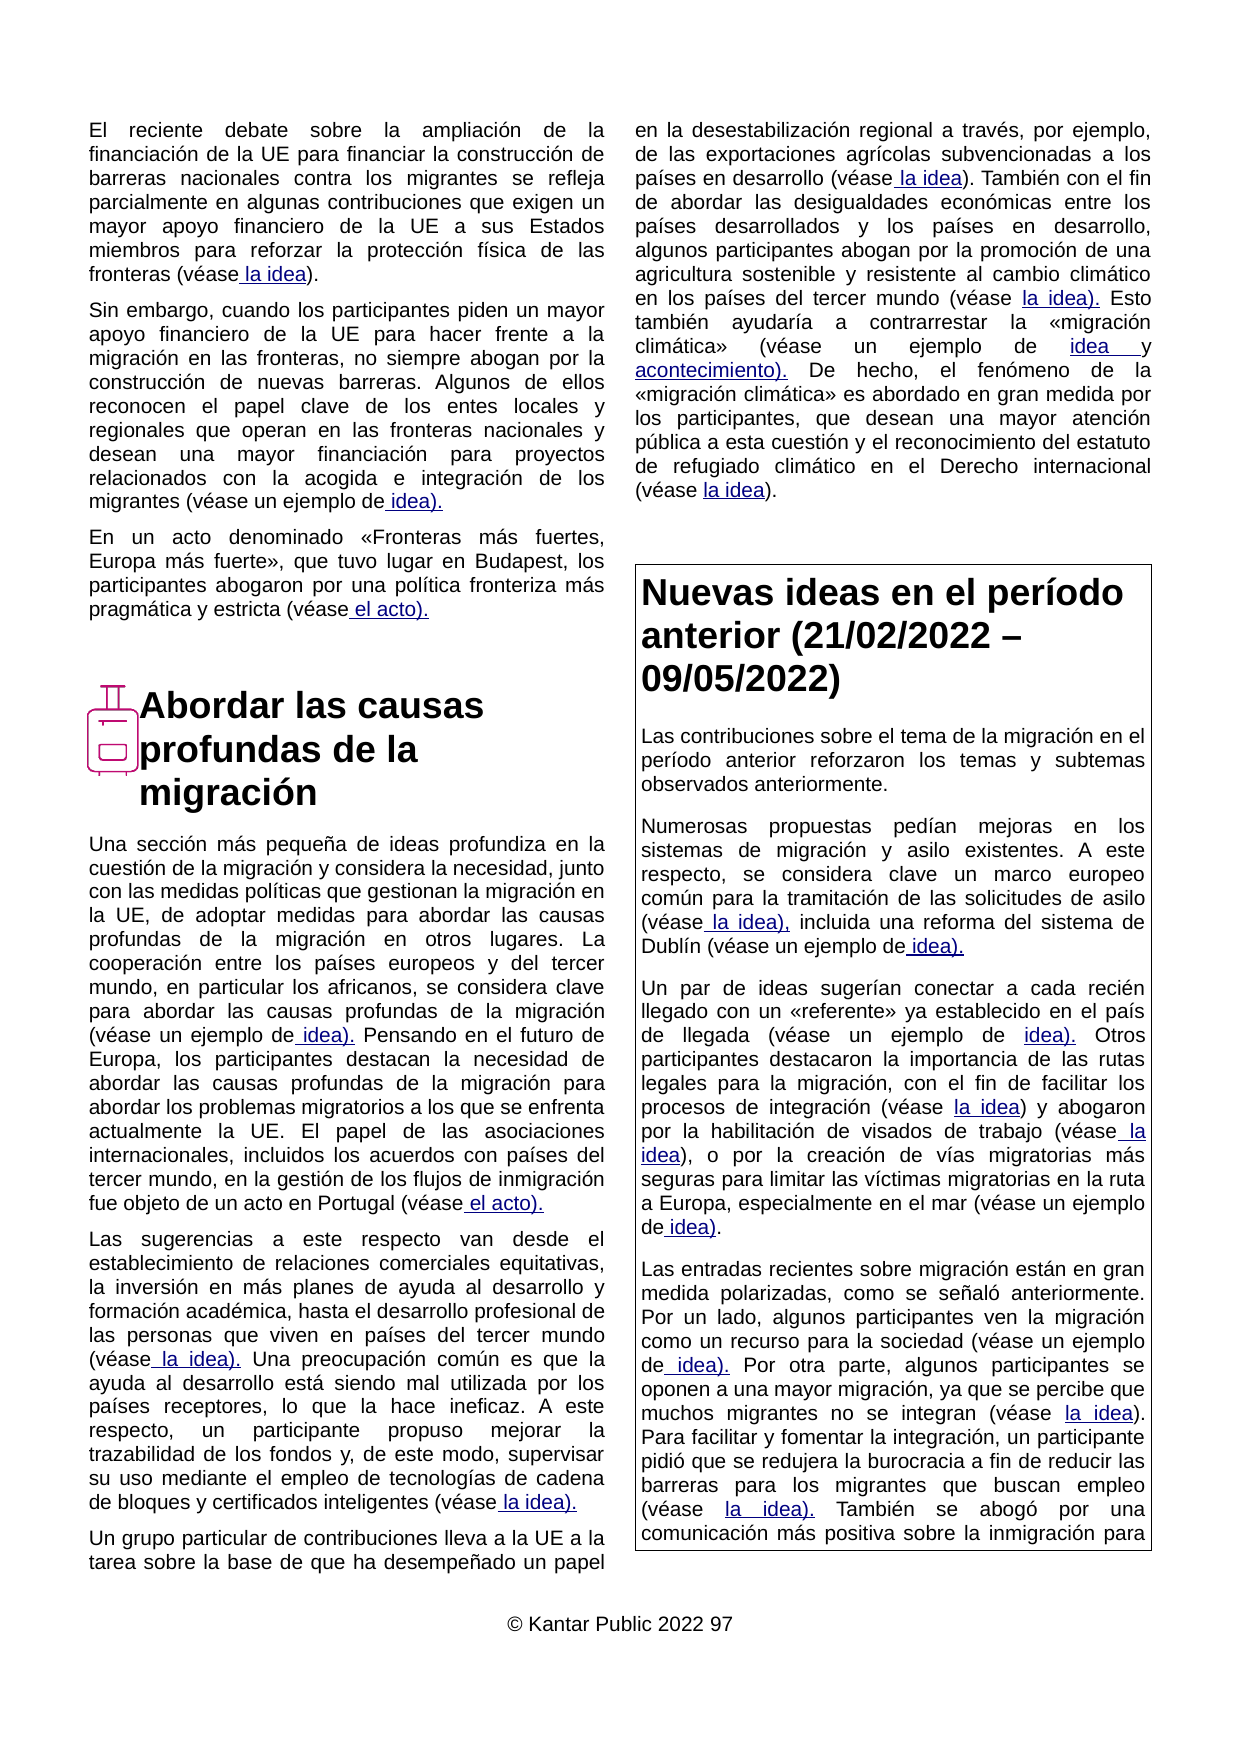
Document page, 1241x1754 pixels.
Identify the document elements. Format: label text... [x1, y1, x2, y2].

text en la desestabilización regional a través, por ejemplo, de las exportaciones agrícolas subvencionadas a los países en desarrollo (véase la idea). También con el fin de abordar las desigualdades económicas entre los países desarrollados y los países en desarrollo, algunos participantes abogan por la promoción de una agricultura sostenible y resistente al cambio climático en los países del tercer mundo (véase la idea). Esto también ayudaría a contrarrestar la «migración climática» (véase un ejemplo de idea y acontecimiento). De hecho, el fenómeno de la «migración climática» es abordado en gran medida por los participantes, que desean una mayor atención pública a esta cuestión y el reconocimiento del estatuto de refugiado climático en el Derecho internacional (véase la idea). [635, 118, 1152, 501]
text Las sugerencias a este respecto van desde el establecimiento de relaciones comerciales equitativas, la inversión en más planes de ayuda al desarrollo y formación académica, hasta el desarrollo profesional de las personas que viven en países del tercer mundo (véase la idea). Una preocupación común es que la ayuda al desarrollo está siendo mal utilizada por los países receptores, lo que la hace ineficaz. A este respecto, un participante propuso mejorar la trazabilidad de los fondos y, de este modo, supervisar su uso mediante el empleo de tecnologías de cadena de bloques y certificados inteligentes (véase la idea). [88, 1227, 605, 1514]
text En un acto denominado «Fronteras más fuertes, Europa más fuerte», que tuvo lugar en Budapest, los participantes abogaron por una política fronteriza más pragmática y estricta (véase el acto). [88, 525, 605, 621]
text Un par de ideas sugerían conectar a cada recién llegado con un «referente» ya establecido en el país de llegada (véase un ejemplo de idea). Otros participantes destacaron la importancia de las rutas legales para la migración, con el fin de facilitar los procesos de integración (véase la idea) y abogaron por la habilitación de visados de trabajo (véase la idea), o por la creación de vías migratorias más seguras para limitar las víctimas migratorias en la ruta a Europa, especialmente en el mar (véase un ejemplo de idea). [636, 969, 1151, 1245]
subtitle Abordar las causas profundas de la migración [88, 776, 605, 813]
text El reciente debate sobre la ampliación de la financiación de la UE para financiar la construcción de barreras nacionales contra los migrantes se refleja parcialmente en algunas contribuciones que exigen un mayor apoyo financiero de la UE a sus Estados miembros para reforzar la protección física de las fronteras (véase la idea). [88, 118, 605, 286]
text Las entradas recientes sobre migración están en gran medida polarizadas, como se señaló anteriormente. Por un lado, algunos participantes ven la migración como un recurso para la sociedad (véase un ejemplo de idea). Por otra parte, algunos participantes se oponen a una mayor migración, ya que se percibe que muchos migrantes no se integran (véase la idea). Para facilitar y fomentar la integración, un participante pidió que se redujera la burocracia a fin de reducir las barreras para los migrantes que buscan empleo (véase la idea). También se abogó por una comunicación más positiva sobre la inmigración para [636, 1251, 1151, 1550]
subtitle Nuevas ideas en el período anterior (21/02/2022 – 09/05/2022) [636, 565, 1151, 706]
text Sin embargo, cuando los participantes piden un mayor apoyo financiero de la UE para hacer frente a la migración en las fronteras, no siempre abogan por la construcción de nuevas barreras. Algunos de ellos reconocen el papel clave de los entes locales y regionales que operan en las fronteras nacionales y desean una mayor financiación para proyectos relacionados con la acogida e integración de los migrantes (véase un ejemplo de idea). [88, 298, 605, 513]
text Las contribuciones sobre el tema de la migración en el período anterior reforzaron los temas y subtemas observados anteriormente. [636, 718, 1151, 802]
picture [87, 685, 139, 776]
text Una sección más pequeña de ideas profundiza en la cuestión de la migración y considera la necesidad, junto con las medidas políticas que gestionan la migración en la UE, de adoptar medidas para abordar las causas profundas de la migración en otros lugares. La cooperación entre los países europeos y del tercer mundo, en particular los africanos, se considera clave para abordar las causas profundas de la migración (véase un ejemplo de idea). Pensando en el futuro de Europa, los participantes destacan la necesidad de abordar las causas profundas de la migración para abordar los problemas migratorios a los que se enfrenta actualmente la UE. El papel de las asociaciones internacionales, incluidos los acuerdos con países del tercer mundo, en la gestión de los flujos de inmigración fue objeto de un acto en Portugal (véase el acto). [88, 831, 605, 1215]
text Numerosas propuestas pedían mejoras en los sistemas de migración y asilo existentes. A este respecto, se considera clave un marco europeo común para la tramitación de las solicitudes de asilo (véase la idea), incluida una reforma del sistema de Dublín (véase un ejemplo de idea). [636, 808, 1151, 963]
text Un grupo particular de contribuciones lleva a la UE a la tarea sobre la base de que ha desempeñado un papel [88, 1526, 605, 1574]
